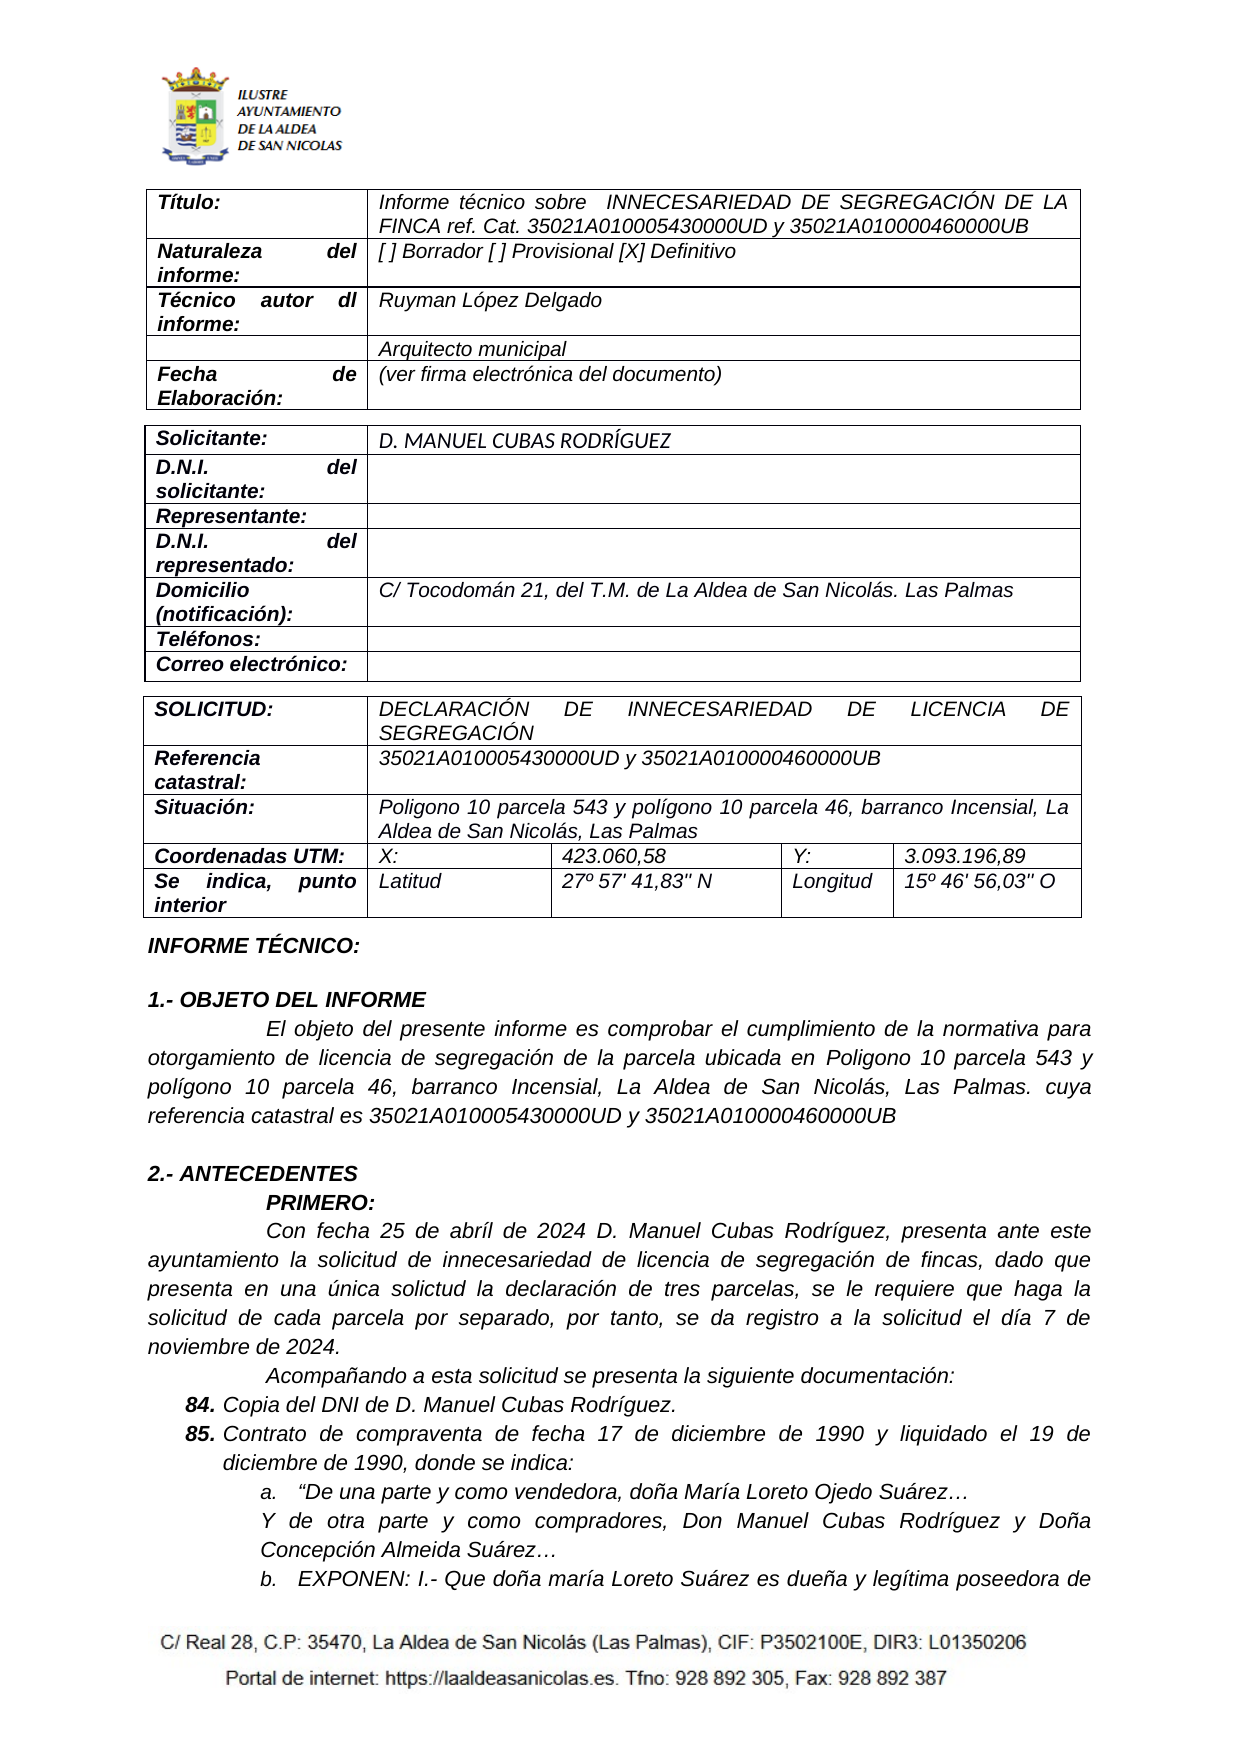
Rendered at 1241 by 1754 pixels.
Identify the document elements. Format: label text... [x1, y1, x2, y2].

text El objeto del presente informe es comprobar el cumplimiento de la normativa para otorgamiento de licencia de segregación de la parcela ubicada en Poligono 10 parcela 543 y polígono 10 parcela 46, barranco Incensial, La Aldea de San Nicolás, Las Palmas. cuya referencia catastral es 35021A010005430000UD y 35021A010000460000UB [148, 1016, 1093, 1128]
table_cell [368, 504, 1080, 528]
table_header Título: [147, 190, 367, 237]
table_cell Fecha de Elaboración: [147, 361, 367, 409]
table_cell X: [368, 844, 551, 868]
text Y de otra parte y como compradores, Don Manuel Cubas Rodríguez y Doña Concepción Almeida Suárez… [260, 1508, 1093, 1562]
table_cell 27º 57' 41,83'' N [552, 869, 781, 917]
table_cell [368, 455, 1080, 503]
table_cell D.N.I. del solicitante: [146, 455, 367, 503]
table_cell [147, 336, 367, 360]
table_cell Poligono 10 parcela 543 y polígono 10 parcela 46, barranco Incensial, La Aldea de San Nicolás, Las Palmas [368, 795, 1081, 843]
table_header Solicitante: [146, 426, 367, 454]
list Copia del DNI de D. Manuel Cubas Rodríguez. [185, 1392, 1093, 1417]
table_cell 3.093.196,89 [894, 844, 1081, 868]
table_header DECLARACIÓN DE INNECESARIEDAD DE LICENCIA DE SEGREGACIÓN [368, 697, 1081, 745]
list “De una parte y como vendedora, doña María Loreto Ojedo Suárez… [260, 1479, 1093, 1504]
table_cell Referencia catastral: [144, 746, 367, 794]
table_cell Técnico autor dl informe: [147, 288, 367, 335]
table_cell Se indica, punto interior [144, 869, 367, 917]
list EXPONEN: I.- Que doña maría Loreto Suárez es dueña y legítima poseedora de [260, 1566, 1093, 1591]
table_header SOLICITUD: [144, 697, 367, 745]
picture [148, 1626, 1034, 1694]
list Contrato de compraventa de fecha 17 de diciembre de 1990 y liquidado el 19 de diciembre de 1990, donde se indica: [185, 1421, 1093, 1475]
table_cell Latitud [368, 869, 551, 917]
table_cell C/ Tocodomán 21, del T.M. de La Aldea de San Nicolás. Las Palmas [368, 578, 1080, 626]
table_cell [368, 627, 1080, 651]
table_cell Situación: [144, 795, 367, 843]
table_cell Ruyman López Delgado [368, 288, 1080, 335]
table_cell Longitud [782, 869, 893, 917]
table_cell Arquitecto municipal [368, 336, 1080, 360]
table_header Informe técnico sobre INNECESARIEDAD DE SEGREGACIÓN DE LA FINCA ref. Cat. 35021A010005430000UD y 35021A010000460000UB [368, 190, 1080, 237]
table_cell [368, 529, 1080, 577]
text Con fecha 25 de abríl de 2024 D. Manuel Cubas Rodríguez, presenta ante este ayuntamiento la solicitud de innecesariedad de licencia de segregación de fincas, dado que presenta en una única solictud la declaración de tres parcelas, se le requiere que haga la solicitud de cada parcela por separado, por tanto, se da registro a la solicitud el día 7 de noviembre de 2024. [148, 1218, 1093, 1359]
table_cell Teléfonos: [146, 627, 367, 651]
table_cell Correo electrónico: [146, 652, 367, 681]
text INFORME TÉCNICO: [148, 932, 1093, 958]
text 2.- ANTECEDENTES [148, 1160, 1093, 1186]
table_cell 15º 46' 56,03'' O [894, 869, 1081, 917]
table_cell (ver firma electrónica del documento) [368, 361, 1080, 409]
table_cell Domicilio (notificación): [146, 578, 367, 626]
table_cell Representante: [146, 504, 367, 528]
table_cell [368, 652, 1080, 681]
table_cell D.N.I. del representado: [146, 529, 367, 577]
picture [148, 59, 358, 173]
table_cell Naturaleza del informe: [147, 239, 367, 286]
table_cell 423.060,58 [552, 844, 781, 868]
table_header D. MANUEL CUBAS RODRÍGUEZ [368, 426, 1080, 454]
table_cell Coordenadas UTM: [144, 844, 367, 868]
text PRIMERO: [148, 1189, 1093, 1214]
text Acompañando a esta solicitud se presenta la siguiente documentación: [148, 1363, 1093, 1388]
table_cell 35021A010005430000UD y 35021A010000460000UB [368, 746, 1081, 794]
table_cell Y: [782, 844, 893, 868]
text 1.- OBJETO DEL INFORME [148, 987, 1093, 1012]
table_cell [ ] Borrador [ ] Provisional [X] Definitivo [368, 239, 1080, 286]
